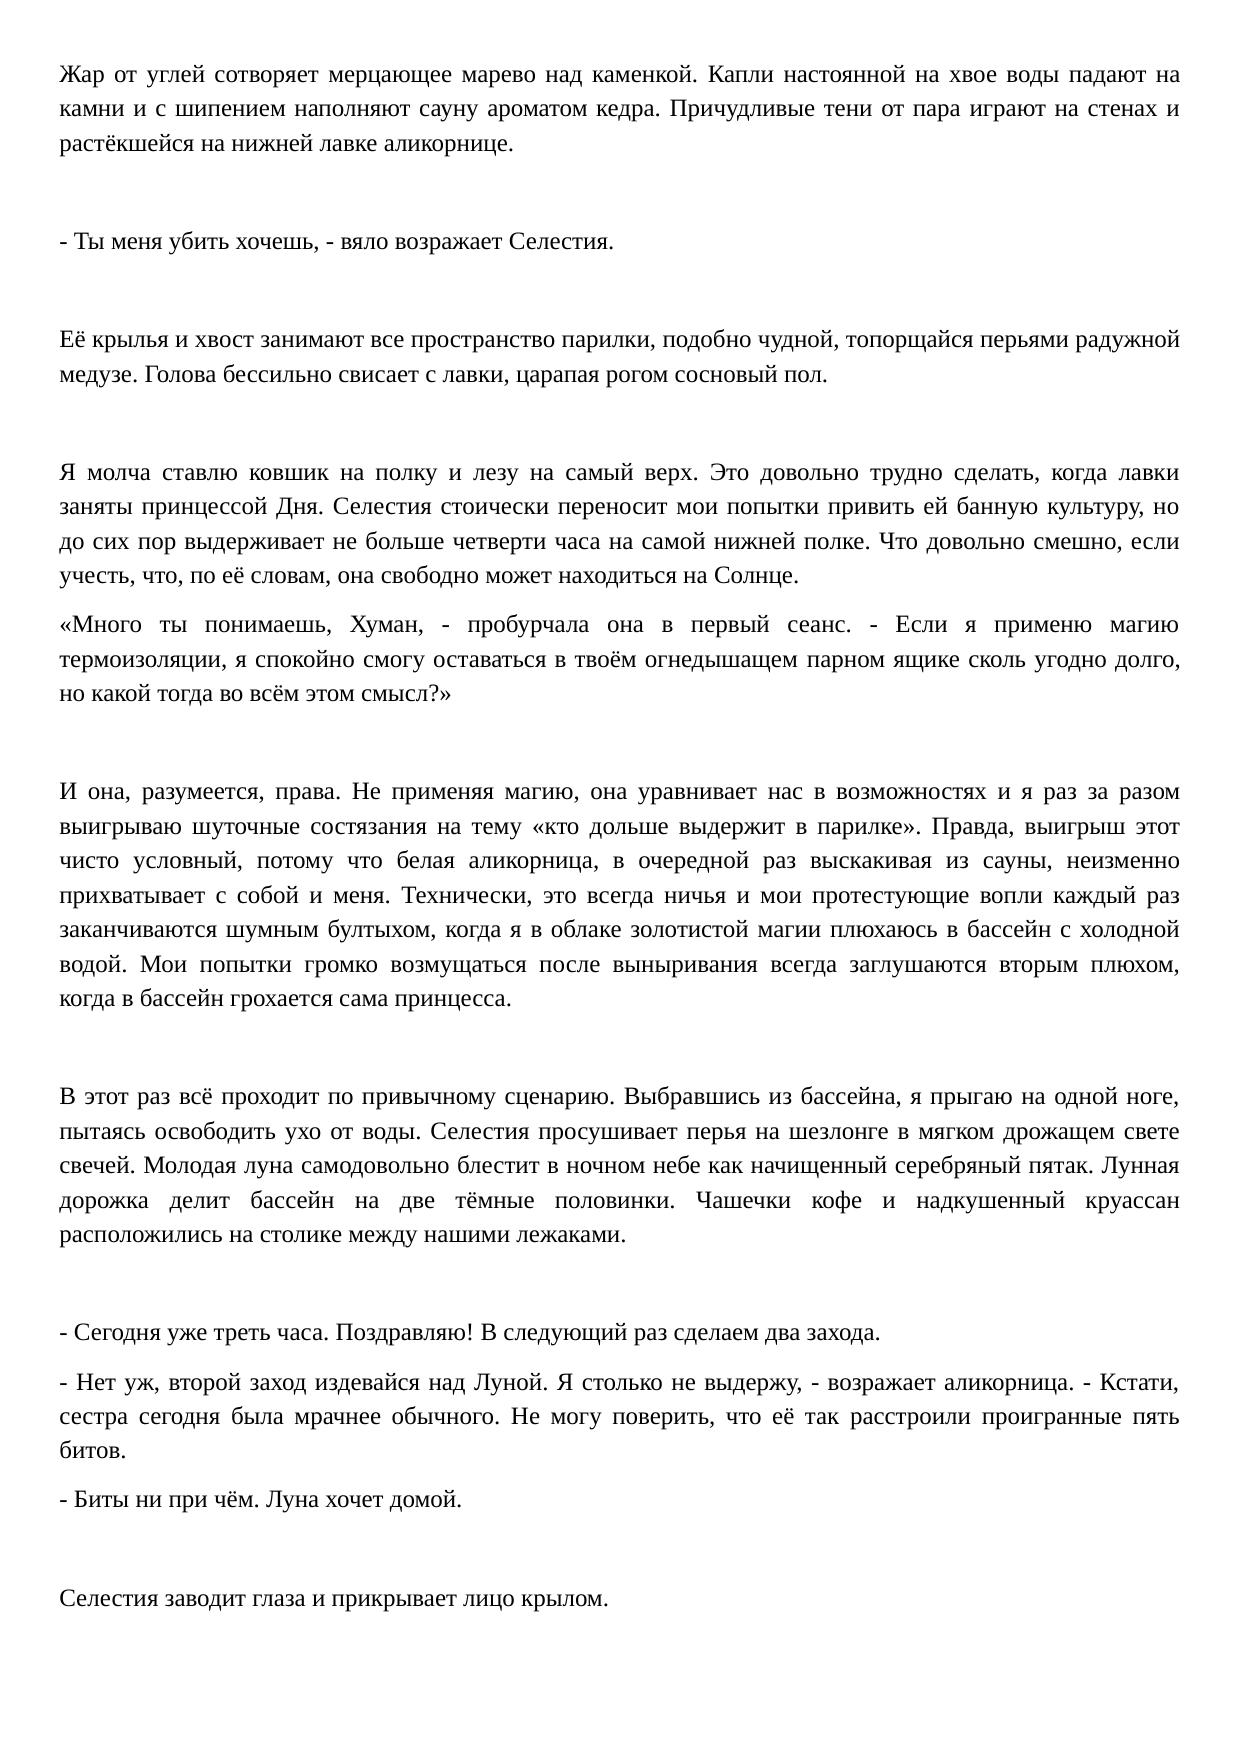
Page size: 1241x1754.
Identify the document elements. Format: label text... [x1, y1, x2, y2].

text «Много ты понимаешь, Хуман, - пробурчала она в первый сеанс. - Если я применю магию термоизоляции, я спокойно смогу оставаться в твоём огнедышащем парном ящике сколь угодно долго, но какой тогда во всём этом смысл?» [59, 609, 1181, 707]
text - Ты меня убить хочешь, - вяло возражает Селестия. [59, 226, 1181, 255]
text - Биты ни при чём. Луна хочет домой. [59, 1484, 1181, 1513]
text Её крылья и хвост занимают все пространство парилки, подобно чудной, топорщайся перьями радужной медузе. Голова бессильно свисает с лавки, царапая рогом сосновый пол. [59, 324, 1181, 387]
text Селестия заводит глаза и прикрывает лицо крылом. [59, 1583, 1181, 1611]
text И она, разумеется, права. Не применяя магию, она уравнивает нас в возможностях и я раз за разом выигрываю шуточные состязания на тему «кто дольше выдержит в парилке». Правда, выигрыш этот чисто условный, потому что белая аликорница, в очередной раз выскакивая из сауны, неизменно прихватывает с собой и меня. Технически, это всегда ничья и мои протестующие вопли каждый раз заканчиваются шумным бултыхом, когда я в облаке золотистой магии плюхаюсь в бассейн с холодной водой. Мои попытки громко возмущаться после выныривания всегда заглушаются вторым плюхом, когда в бассейн грохается сама принцесса. [59, 776, 1181, 1012]
text - Нет уж, второй заход издевайся над Луной. Я столько не выдержу, - возражает аликорница. - Кстати, сестра сегодня была мрачнее обычного. Не могу поверить, что её так расстроили проигранные пять битов. [59, 1367, 1181, 1464]
text Я молча ставлю ковшик на полку и лезу на самый верх. Это довольно трудно сделать, когда лавки заняты принцессой Дня. Селестия стоически переносит мои попытки привить ей банную культуру, но до сих пор выдерживает не больше четверти часа на самой нижней полке. Что довольно смешно, если учесть, что, по её словам, она свободно может находиться на Солнце. [59, 457, 1181, 589]
text - Сегодня уже треть часа. Поздравляю! В следующий раз сделаем два захода. [59, 1317, 1181, 1346]
text В этот раз всё проходит по привычному сценарию. Выбравшись из бассейна, я прыгаю на одной ноге, пытаясь освободить ухо от воды. Селестия просушивает перья на шезлонге в мягком дрожащем свете свечей. Молодая луна самодовольно блестит в ночном небе как начищенный серебряный пятак. Лунная дорожка делит бассейн на две тёмные половинки. Чашечки кофе и надкушенный круассан расположились на столике между нашими лежаками. [59, 1081, 1181, 1248]
text Жар от углей сотворяет мерцающее марево над каменкой. Капли настоянной на хвое воды падают на камни и с шипением наполняют сауну ароматом кедра. Причудливые тени от пара играют на стенах и растёкшейся на нижней лавке аликорнице. [59, 59, 1181, 157]
